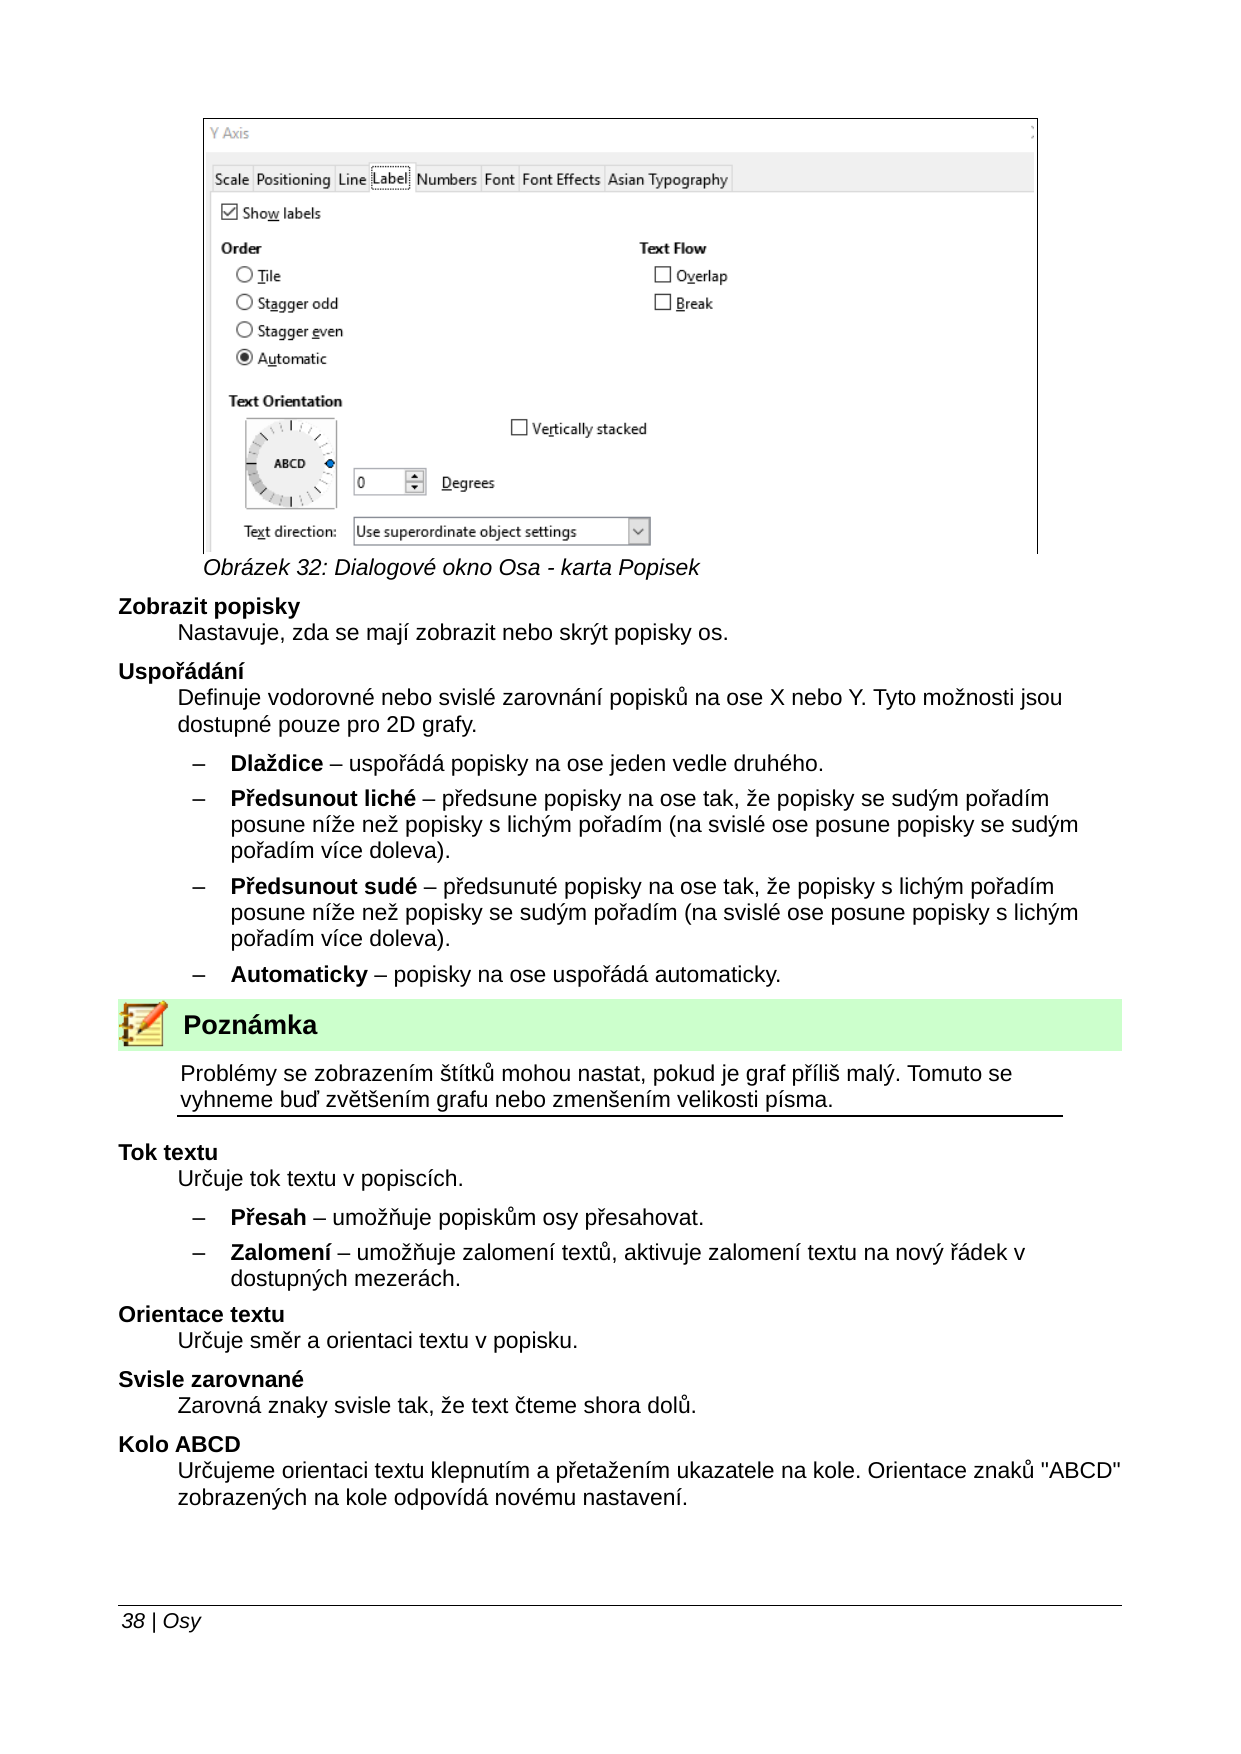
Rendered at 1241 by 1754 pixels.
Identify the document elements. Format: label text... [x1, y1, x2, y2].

text Určujeme orientaci textu klepnutím a přetažením ukazatele na kole. Orientace znaků "ABCD" zobrazených na kole odpovídá novému nastavení. [177, 1457, 1122, 1510]
text Svisle zarovnané [118, 1366, 1122, 1392]
picture [206, 121, 1034, 552]
list Zalomení – umožňuje zalomení textů, aktivuje zalomení textu na nový řádek v dostupných mezerách. [192, 1239, 1122, 1292]
list Přesah – umožňuje popiskům osy přesahovat. [192, 1204, 1122, 1230]
picture [119, 999, 170, 1050]
text Definuje vodorovné nebo svislé zarovnání popisků na ose X nebo Y. Tyto možnosti jsou dostupné pouze pro 2D grafy. [177, 684, 1122, 737]
text Uspořádání [118, 658, 1122, 684]
list Předsunout liché – předsune popisky na ose tak, že popisky se sudým pořadím posune níže než popisky s lichým pořadím (na svislé ose posune popisky se sudým pořadím více doleva). [192, 785, 1122, 864]
text Orientace textu [118, 1301, 1122, 1327]
text Tok textu [118, 1138, 1122, 1165]
text Obrázek 32: Dialogové okno Osa - karta Popisek [203, 552, 1037, 581]
text Problémy se zobrazením štítků mohou nastat, pokud je graf příliš malý. Tomuto se vyhneme buď zvětšením grafu nebo zmenšením velikosti písma. [177, 1057, 1063, 1115]
text Určuje tok textu v popiscích. [177, 1165, 1122, 1191]
list Předsunout sudé – předsunuté popisky na ose tak, že popisky s lichým pořadím posune níže než popisky se sudým pořadím (na svislé ose posune popisky s lichým pořadím více doleva). [192, 873, 1122, 952]
list Automaticky – popisky na ose uspořádá automaticky. [192, 961, 1122, 987]
list Dlaždice – uspořádá popisky na ose jeden vedle druhého. [192, 749, 1122, 776]
subtitle Poznámka [118, 999, 1122, 1051]
text Zobrazit popisky [118, 593, 1122, 619]
text Určuje směr a orientaci textu v popisku. [177, 1327, 1122, 1353]
text Zarovná znaky svisle tak, že text čteme shora dolů. [177, 1392, 1122, 1418]
text Nastavuje, zda se mají zobrazit nebo skrýt popisky os. [177, 619, 1122, 645]
text Kolo ABCD [118, 1431, 1122, 1457]
